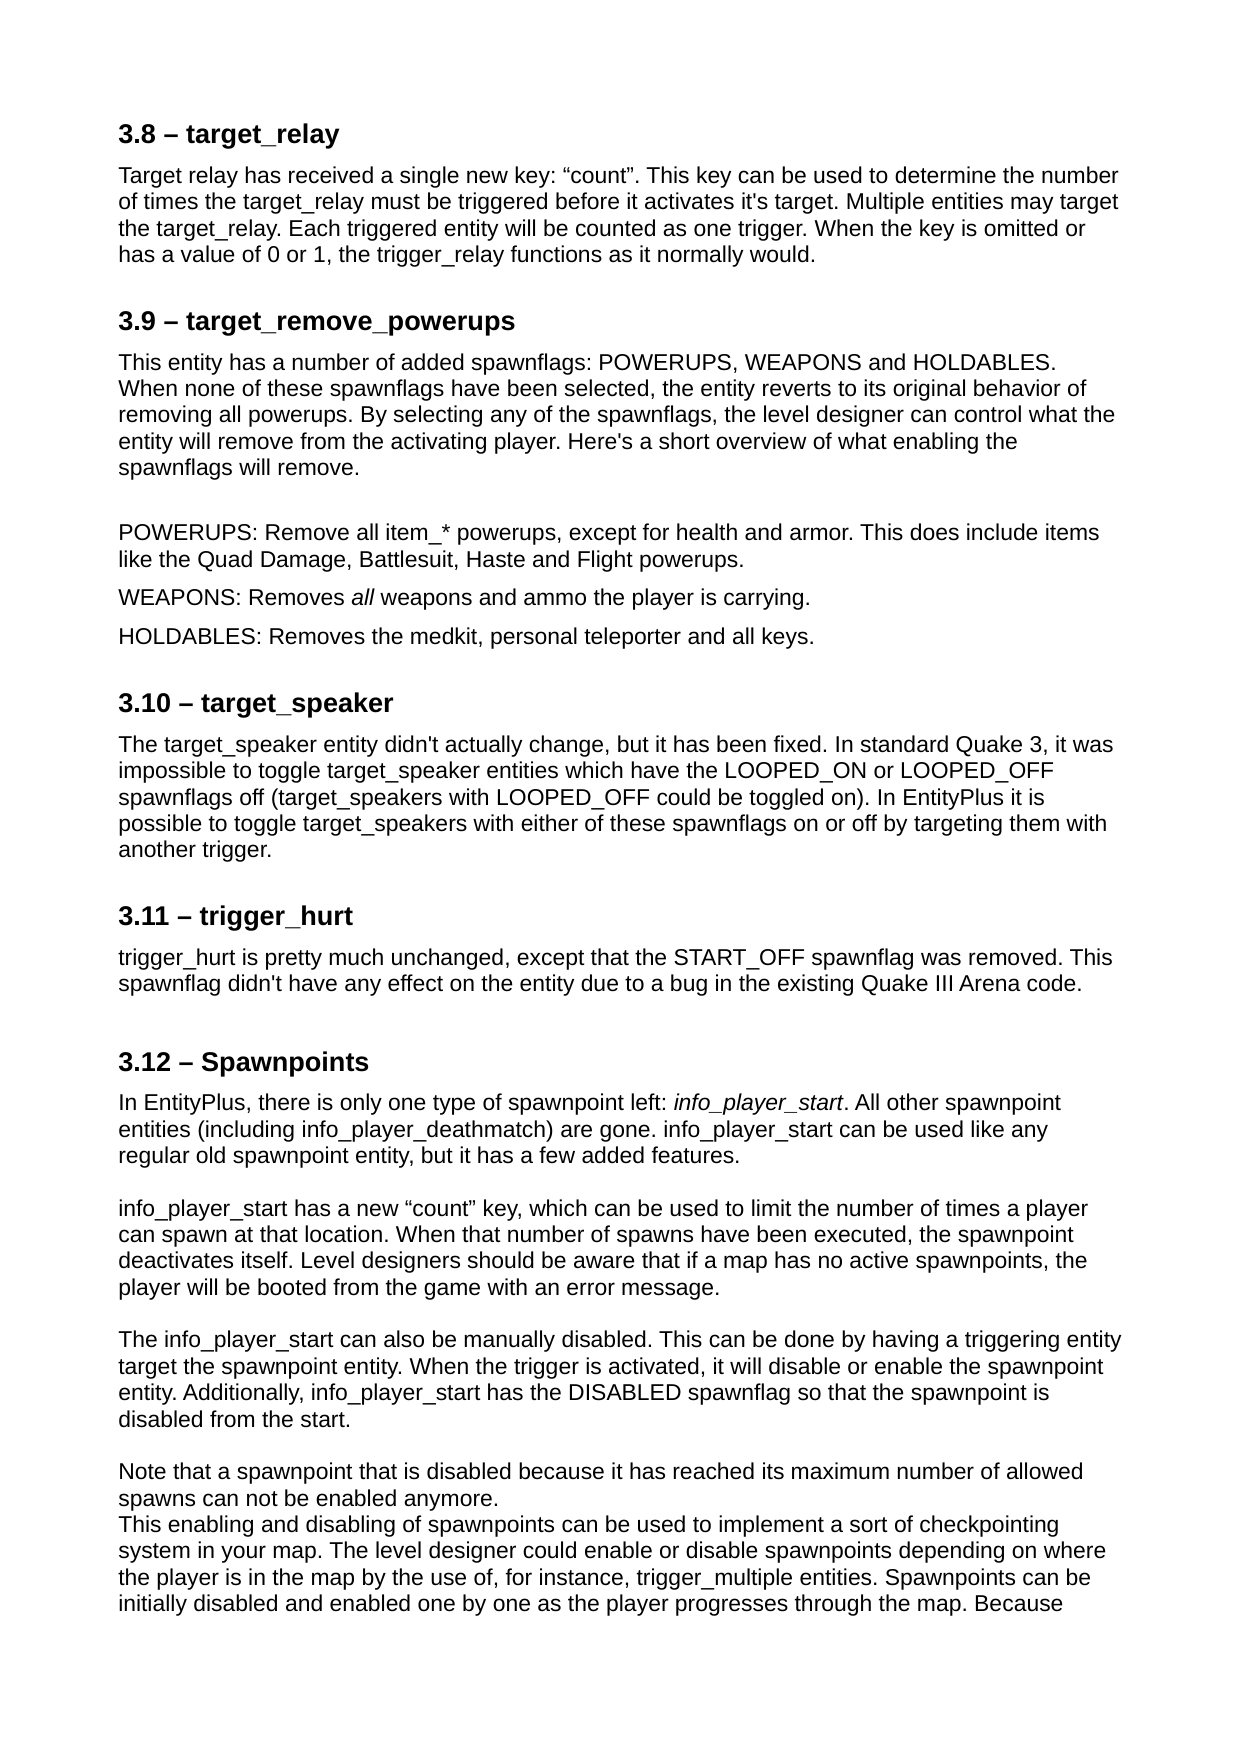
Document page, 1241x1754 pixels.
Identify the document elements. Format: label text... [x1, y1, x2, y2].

text This entity has a number of added spawnflags: POWERUPS, WEAPONS and HOLDABLES. When none of these spawnflags have been selected, the entity reverts to its original behavior of removing all powerups. By selecting any of the spawnflags, the level designer can control what the entity will remove from the activating player. Here's a short overview of what enabling the spawnflags will remove. [118, 348, 1122, 480]
text The info_player_start can also be manually disabled. This can be done by having a triggering entity target the spawnpoint entity. When the trigger is activated, it will disable or enable the spawnpoint entity. Additionally, info_player_start has the DISABLED spawnflag so that the spawnpoint is disabled from the start. [118, 1326, 1122, 1432]
text In EntityPlus, there is only one type of spawnpoint left: info_player_start. All other spawnpoint entities (including info_player_deathmatch) are gone. info_player_start can be used like any regular old spawnpoint entity, but it has a few added features. [118, 1089, 1122, 1168]
subtitle 3.8 – target_relay [118, 118, 1122, 149]
text This enabling and disabling of spawnpoints can be used to implement a sort of checkpointing system in your map. The level designer could enable or disable spawnpoints depending on where the player is in the map by the use of, for instance, trigger_multiple entities. Spawnpoints can be initially disabled and enabled one by one as the player progresses through the map. Because [118, 1511, 1122, 1616]
text HOLDABLES: Removes the medkit, personal teleporter and all keys. [118, 623, 1122, 649]
text POWERUPS: Remove all item_* powerups, except for health and armor. This does include items like the Quad Damage, Battlesuit, Haste and Flight powerups. [118, 493, 1122, 572]
text Note that a spawnpoint that is disabled because it has reached its maximum number of allowed spawns can not be enabled anymore. [118, 1458, 1122, 1511]
subtitle 3.11 – trigger_hurt [118, 900, 1122, 931]
text info_player_start has a new “count” key, which can be used to limit the number of times a player can spawn at that location. When that number of spawns have been executed, the spawnpoint deactivates itself. Level designers should be aware that if a map has no active spawnpoints, the player will be booted from the game with an error message. [118, 1195, 1122, 1300]
text The target_speaker entity didn't actually change, but it has been fixed. In standard Quake 3, it was impossible to toggle target_speaker entities which have the LOOPED_ON or LOOPED_OFF spawnflags off (target_speakers with LOOPED_OFF could be toggled on). In EntityPlus it is possible to toggle target_speakers with either of these spawnflags on or off by targeting them with another trigger. [118, 731, 1122, 863]
subtitle 3.10 – target_speaker [118, 687, 1122, 718]
text trigger_hurt is pretty much unchanged, except that the START_OFF spawnflag was removed. This spawnflag didn't have any effect on the entity due to a bug in the existing Quake III Arena code. [118, 944, 1122, 997]
text Target relay has received a single new key: “count”. This key can be used to determine the number of times the target_relay must be triggered before it activates it's target. Multiple entities may target the target_relay. Each triggered entity will be counted as one trigger. When the key is omitted or has a value of 0 or 1, the trigger_relay functions as it normally would. [118, 162, 1122, 267]
subtitle 3.12 – Spawnpoints [118, 1046, 1122, 1077]
subtitle 3.9 – target_remove_powerups [118, 305, 1122, 336]
text WEAPONS: Removes all weapons and ammo the player is carrying. [118, 584, 1122, 611]
